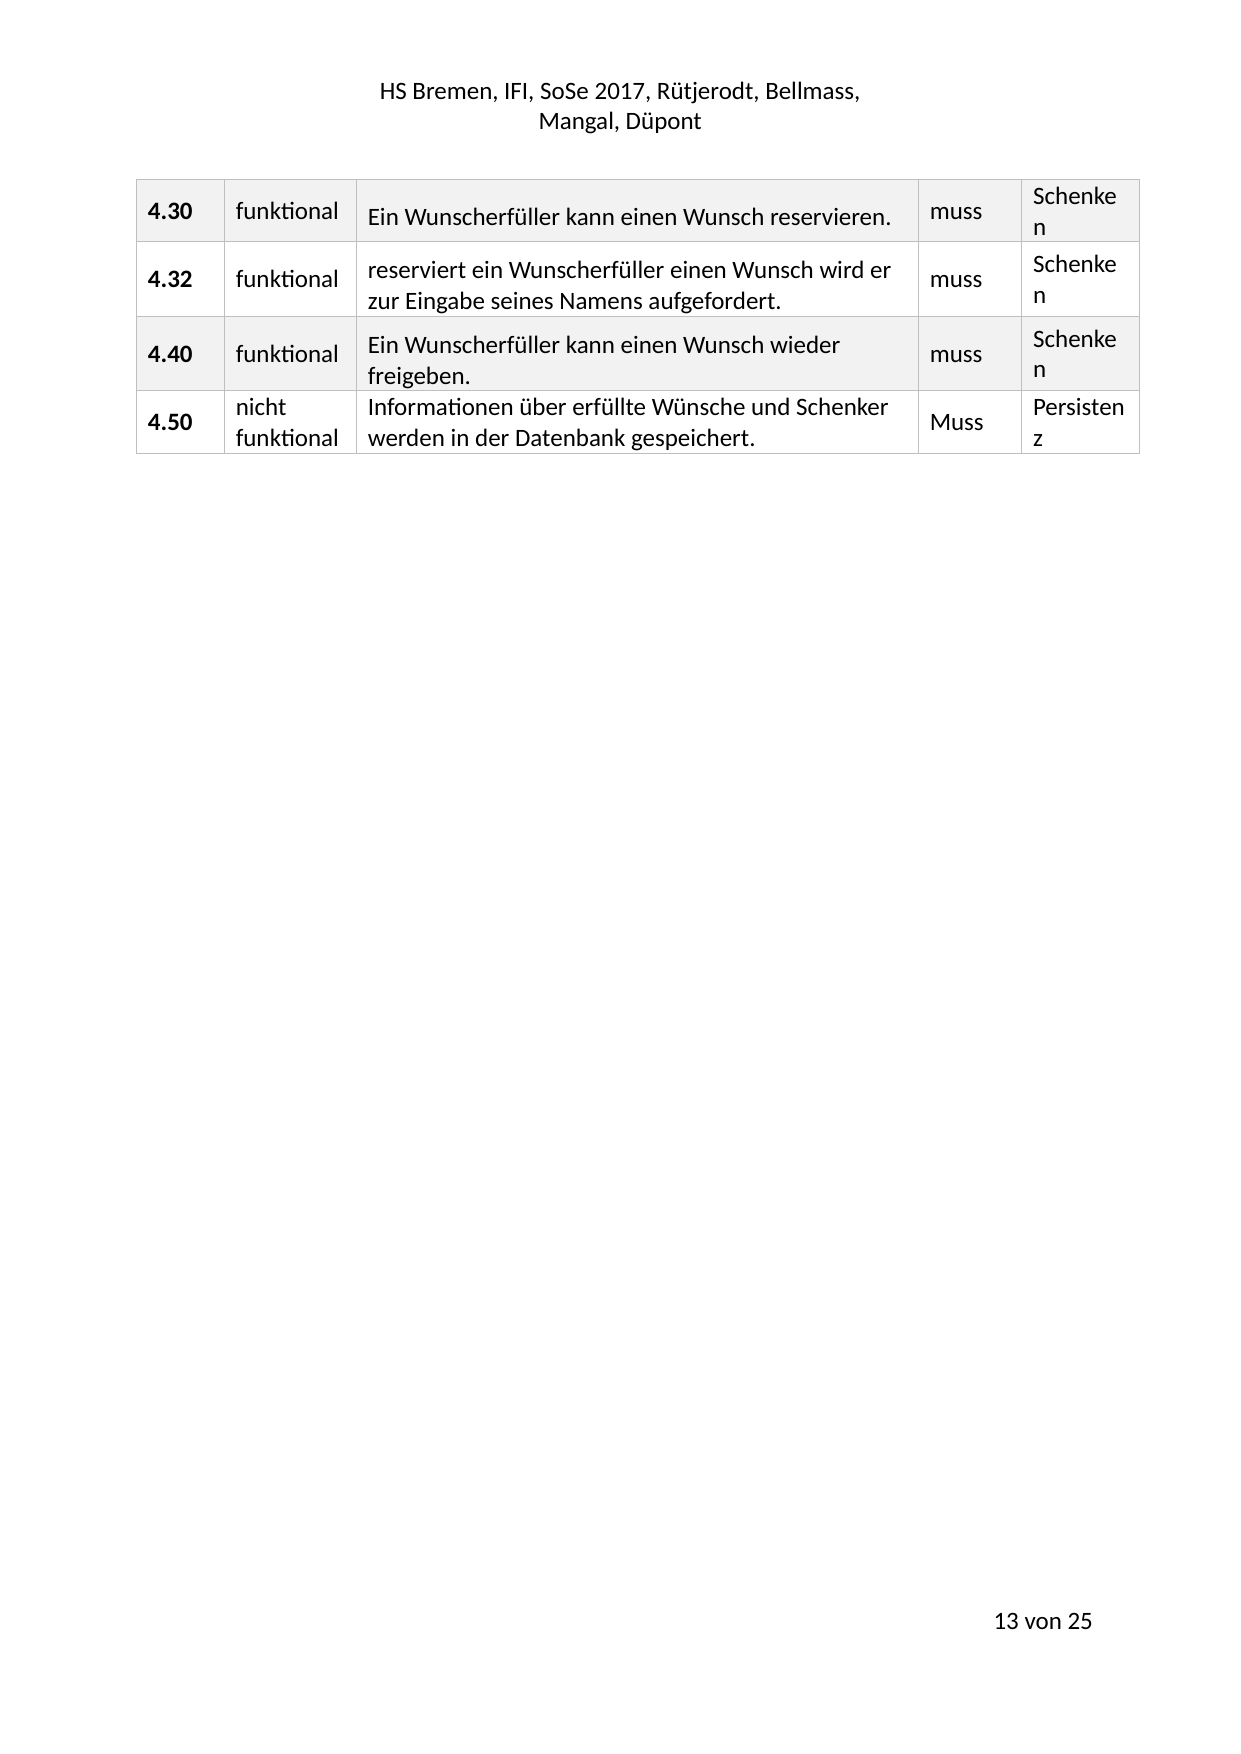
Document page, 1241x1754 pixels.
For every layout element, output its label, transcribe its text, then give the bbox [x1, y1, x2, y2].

table_cell 4.50 [137, 391, 224, 452]
table_cell 4.40 [137, 317, 224, 390]
table_cell funktional [225, 242, 356, 316]
table_cell muss [919, 242, 1021, 316]
table_cell Schenken [1022, 242, 1139, 316]
table_cell Schenken [1022, 180, 1139, 241]
table_cell muss [919, 317, 1021, 390]
table_cell Ein Wunscherfüller kann einen Wunsch wieder freigeben. [357, 317, 918, 390]
table_cell Schenken [1022, 317, 1139, 390]
table_cell 4.30 [137, 180, 224, 241]
table_cell 4.32 [137, 242, 224, 316]
table_cell Informationen über erfüllte Wünsche und Schenker werden in der Datenbank gespeichert. [357, 391, 918, 452]
table_cell Persistenz [1022, 391, 1139, 452]
table_cell funktional [225, 180, 356, 241]
table_cell Muss [919, 391, 1021, 452]
table_cell funktional [225, 317, 356, 390]
table_cell reserviert ein Wunscherfüller einen Wunsch wird er zur Eingabe seines Namens aufgefordert. [357, 242, 918, 316]
table_cell Ein Wunscherfüller kann einen Wunsch reservieren. [357, 180, 918, 241]
table_cell nicht funktional [225, 391, 356, 452]
table_cell muss [919, 180, 1021, 241]
